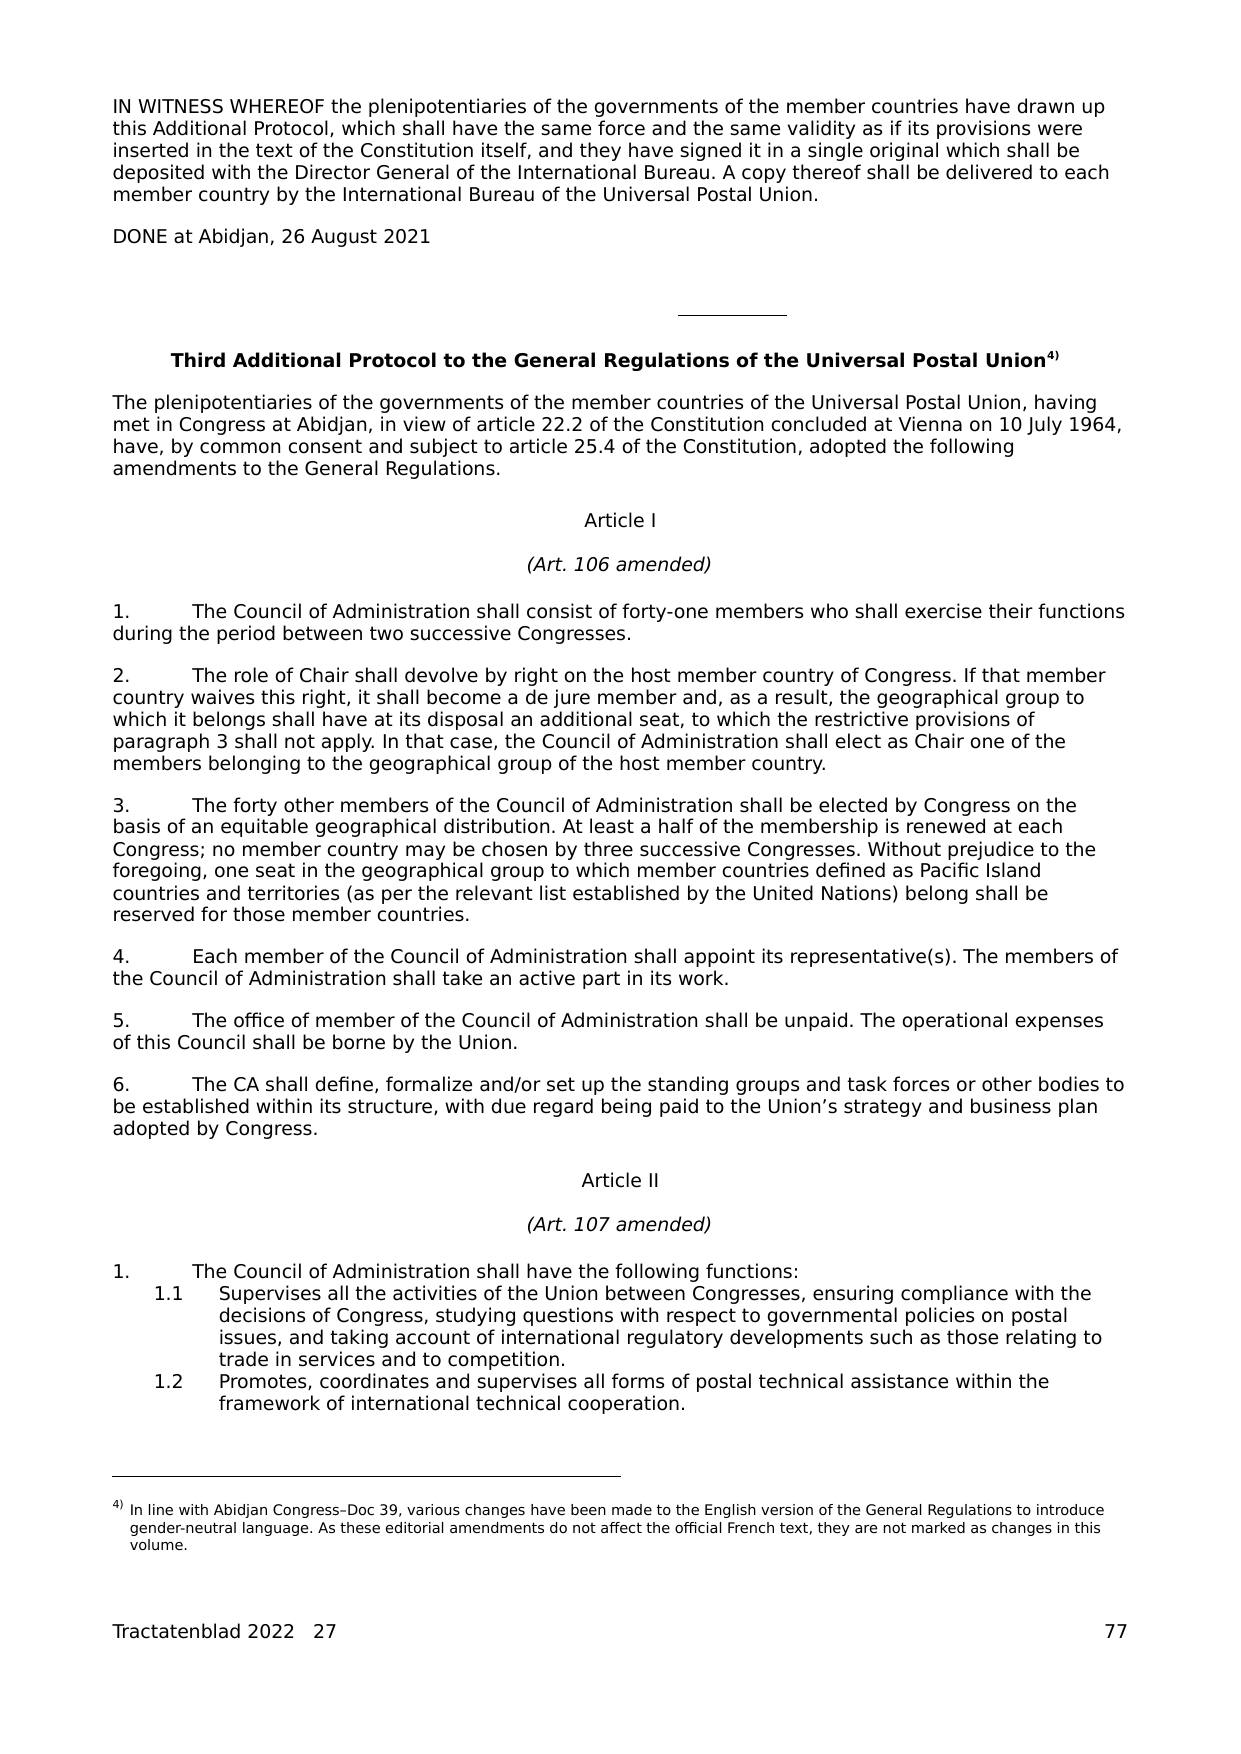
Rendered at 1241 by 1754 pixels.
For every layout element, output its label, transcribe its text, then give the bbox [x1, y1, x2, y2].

text 6. The CA shall define, formalize and/or set up the standing groups and task forces or other bodies to be established within its structure, with due regard being paid to the Union’s strategy and business plan adopted by Congress. [112, 1074, 1128, 1140]
text 5. The office of member of the Council of Administration shall be unpaid. The operational expenses of this Council shall be borne by the Union. [112, 1010, 1128, 1054]
subtitle Article II (Art. 107 amended) [112, 1170, 1128, 1236]
text 1.2 Promotes, coordinates and supervises all forms of postal technical assistance within the framework of international technical cooperation. [153, 1371, 1128, 1415]
text 1.1 Supervises all the activities of the Union between Congresses, ensuring compliance with the decisions of Congress, studying questions with respect to governmental policies on postal issues, and taking account of international regulatory developments such as those relating to trade in services and to competition. [153, 1283, 1128, 1371]
text The plenipotentiaries of the governments of the member countries of the Universal Postal Union, having met in Congress at Abidjan, in view of article 22.2 of the Constitution concluded at Vienna on 10 July 1964, have, by common consent and subject to article 25.4 of the Constitution, adopted the following amendments to the General Regulations. [112, 392, 1128, 480]
text 3. The forty other members of the Council of Administration shall be elected by Congress on the basis of an equitable geographical distribution. At least a half of the membership is renewed at each Congress; no member country may be chosen by three successive Congresses. Without prejudice to the foregoing, one seat in the geographical group to which member countries defined as Pacific Island countries and territories (as per the relevant list established by the United Nations) belong shall be reserved for those member countries. [112, 794, 1128, 926]
text 4. Each member of the Council of Administration shall appoint its representative(s). The members of the Council of Administration shall take an active part in its work. [112, 946, 1128, 990]
text IN WITNESS WHEREOF the plenipotentiaries of the governments of the member countries have drawn up this Additional Protocol, which shall have the same force and the same validity as if its provisions were inserted in the text of the Constitution itself, and they have signed it in a single original which shall be deposited with the Director General of the International Bureau. A copy thereof shall be delivered to each member country by the International Bureau of the Universal Postal Union. [112, 96, 1128, 206]
text 1. The Council of Administration shall have the following functions: [112, 1261, 1128, 1283]
text In line with Abidjan Congress–Doc 39, various changes have been made to the English version of the General Regulations to introduce gender-neutral language. As these editorial amendments do not affect the official French text, they are not marked as changes in this volume. [112, 1498, 1128, 1554]
subtitle Article I (Art. 106 amended) [112, 510, 1128, 576]
subtitle Third Additional Protocol to the General Regulations of the Universal Postal Union [112, 350, 1128, 372]
text DONE at Abidjan, 26 August 2021 [112, 226, 1128, 248]
text 2. The role of Chair shall devolve by right on the host member country of Congress. If that member country waives this right, it shall become a de jure member and, as a result, the geographical group to which it belongs shall have at its disposal an additional seat, to which the restrictive provisions of paragraph 3 shall not apply. In that case, the Council of Administration shall elect as Chair one of the members belonging to the geographical group of the host member country. [112, 664, 1128, 774]
text 1. The Council of Administration shall consist of forty-one members who shall exercise their functions during the period between two successive Congresses. [112, 601, 1128, 644]
